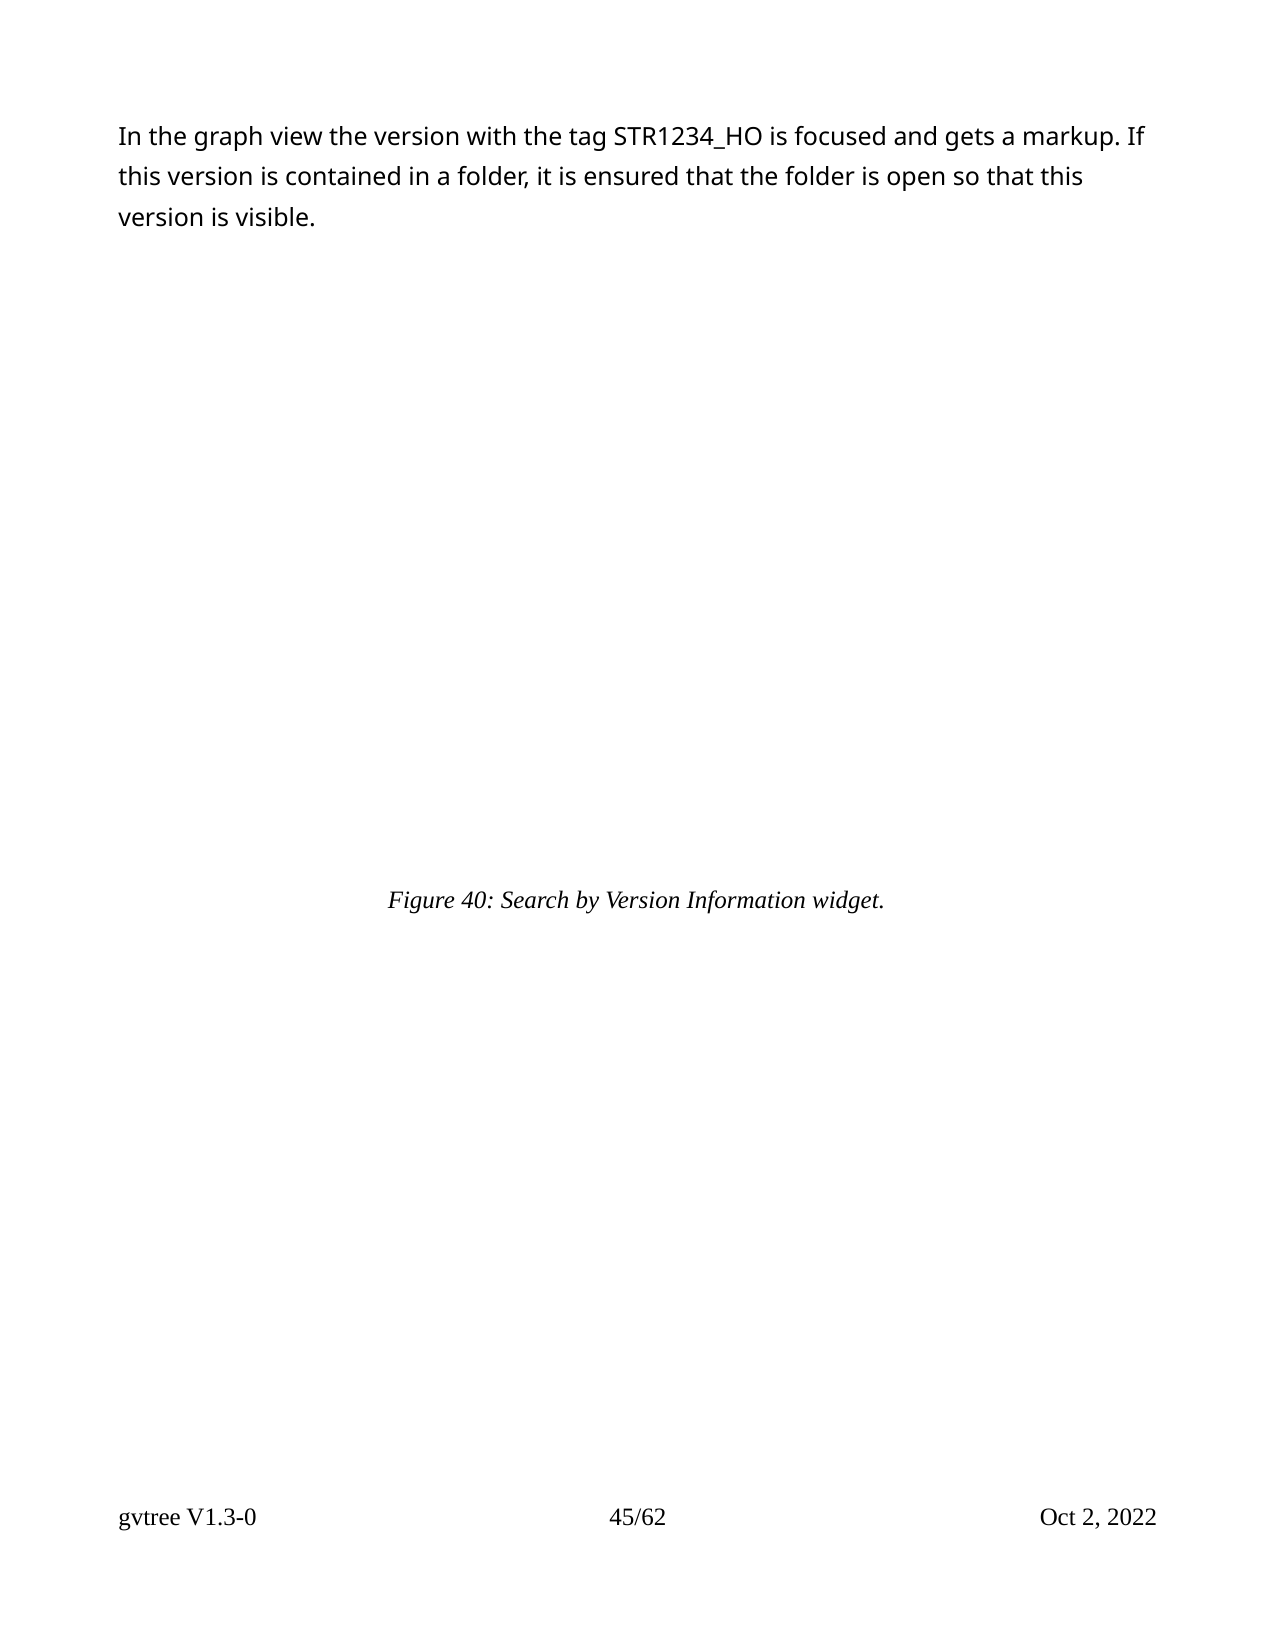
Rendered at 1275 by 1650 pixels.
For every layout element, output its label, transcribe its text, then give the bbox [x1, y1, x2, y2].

text In the graph view the version with the tag STR1234_HO is focused and gets a markup. If this version is contained in a folder, it is ensured that the folder is open so that this version is visible. [118, 118, 1157, 234]
text Figure 40: Search by Version Information widget. [240, 302, 1035, 914]
